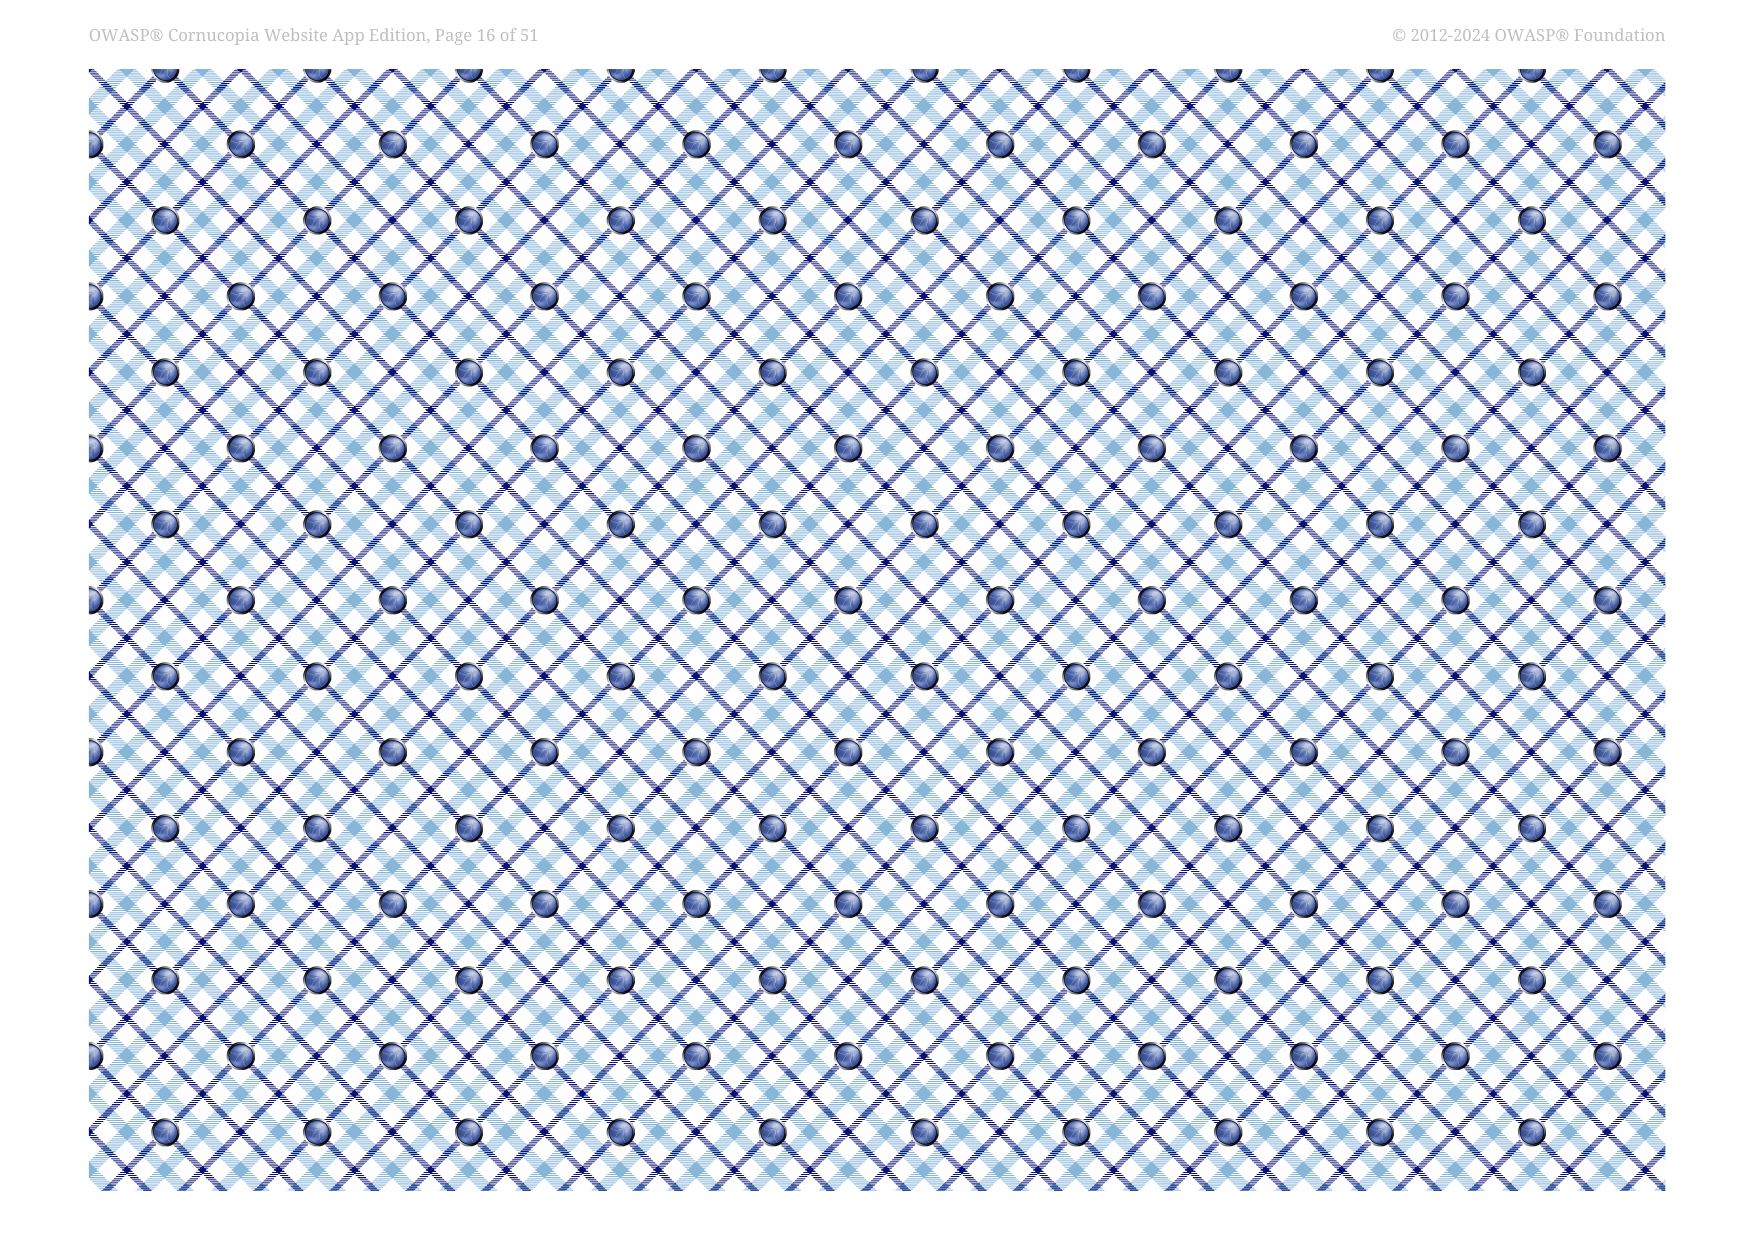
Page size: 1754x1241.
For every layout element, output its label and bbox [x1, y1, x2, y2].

picture [88, 69, 1666, 1191]
